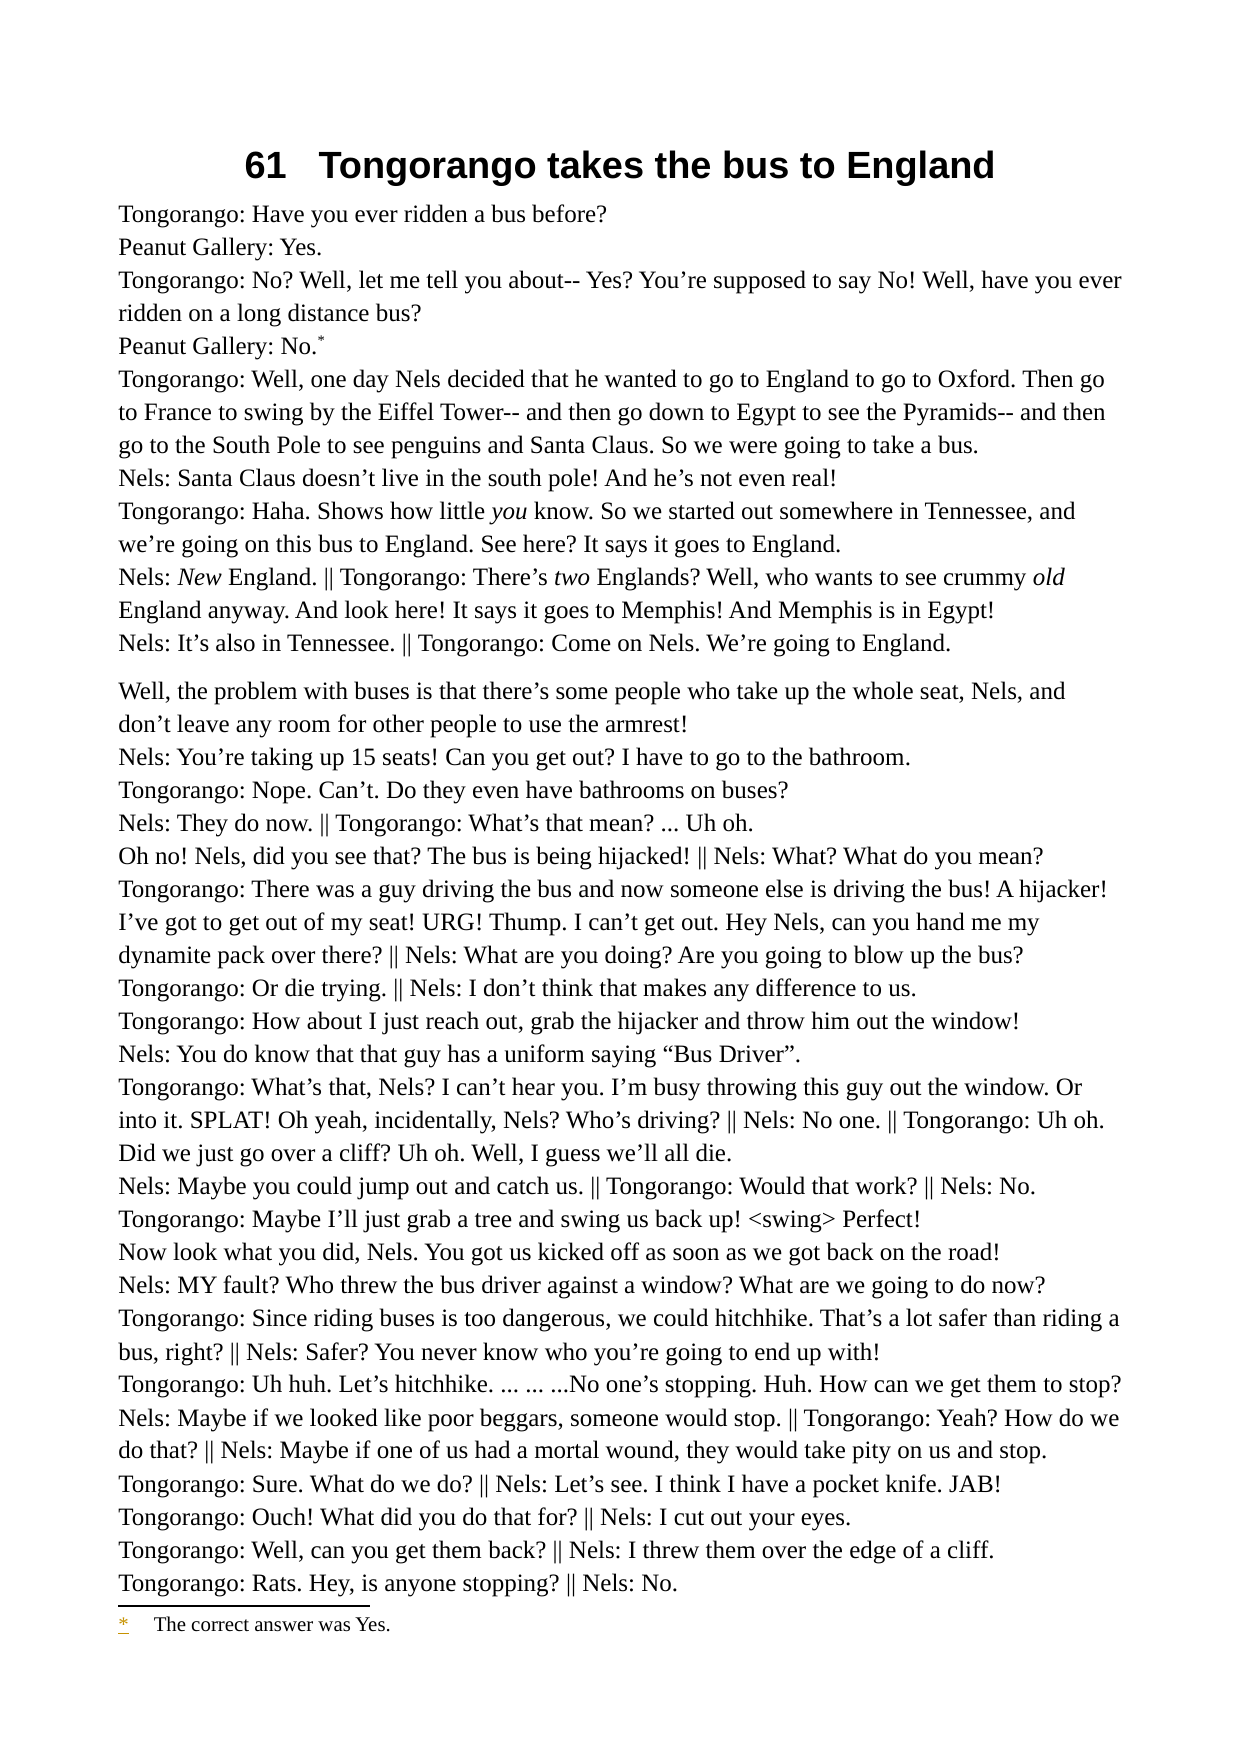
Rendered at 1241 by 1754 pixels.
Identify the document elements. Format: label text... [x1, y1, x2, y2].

text Tongorango: Have you ever ridden a bus before? Peanut Gallery: Yes. Tongorango: No? Well, let me tell you about-- Yes? You’re supposed to say No! Well, have you ever ridden on a long distance bus? Peanut Gallery: No. Tongorango: Well, one day Nels decided that he wanted to go to England to go to Oxford. Then go to France to swing by the Eiffel Tower-- and then go down to Egypt to see the Pyramids-- and then go to the South Pole to see penguins and Santa Claus. So we were going to take a bus. Nels: Santa Claus doesn’t live in the south pole! And he’s not even real! Tongorango: Haha. Shows how little you know. So we started out somewhere in Tennessee, and we’re going on this bus to England. See here? It says it goes to England. Nels: New England. || Tongorango: There’s two Englands? Well, who wants to see crummy old England anyway. And look here! It says it goes to Memphis! And Memphis is in Egypt! Nels: It’s also in Tennessee. || Tongorango: Come on Nels. We’re going to England. [118, 199, 1122, 657]
text Well, the problem with buses is that there’s some people who take up the whole seat, Nels, and don’t leave any room for other people to use the armrest! Nels: You’re taking up 15 seats! Can you get out? I have to go to the bathroom. Tongorango: Nope. Can’t. Do they even have bathrooms on buses? Nels: They do now. || Tongorango: What’s that mean? ... Uh oh. Oh no! Nels, did you see that? The bus is being hijacked! || Nels: What? What do you mean? Tongorango: There was a guy driving the bus and now someone else is driving the bus! A hijacker! I’ve got to get out of my seat! URG! Thump. I can’t get out. Hey Nels, can you hand me my dynamite pack over there? || Nels: What are you doing? Are you going to blow up the bus? Tongorango: Or die trying. || Nels: I don’t think that makes any difference to us. Tongorango: How about I just reach out, grab the hijacker and throw him out the window! Nels: You do know that that guy has a uniform saying “Bus Driver”. Tongorango: What’s that, Nels? I can’t hear you. I’m busy throwing this guy out the window. Or into it. SPLAT! Oh yeah, incidentally, Nels? Who’s driving? || Nels: No one. || Tongorango: Uh oh. Did we just go over a cliff? Uh oh. Well, I guess we’ll all die. Nels: Maybe you could jump out and catch us. || Tongorango: Would that work? || Nels: No. Tongorango: Maybe I’ll just grab a tree and swing us back up! <swing> Perfect! Now look what you did, Nels. You got us kicked off as soon as we got back on the road! Nels: MY fault? Who threw the bus driver against a window? What are we going to do now? Tongorango: Since riding buses is too dangerous, we could hitchhike. That’s a lot safer than riding a bus, right? || Nels: Safer? You never know who you’re going to end up with! Tongorango: Uh huh. Let’s hitchhike. ... ... ...No one’s stopping. Huh. How can we get them to stop? Nels: Maybe if we looked like poor beggars, someone would stop. || Tongorango: Yeah? How do we do that? || Nels: Maybe if one of us had a mortal wound, they would take pity on us and stop. Tongorango: Sure. What do we do? || Nels: Let’s see. I think I have a pocket knife. JAB! Tongorango: Ouch! What did you do that for? || Nels: I cut out your eyes. Tongorango: Well, can you get them back? || Nels: I threw them over the edge of a cliff. Tongorango: Rats. Hey, is anyone stopping? || Nels: No. [118, 676, 1122, 1596]
subtitle Tongorango takes the bus to England [118, 143, 1122, 187]
text The correct answer was Yes. [118, 1612, 1122, 1636]
